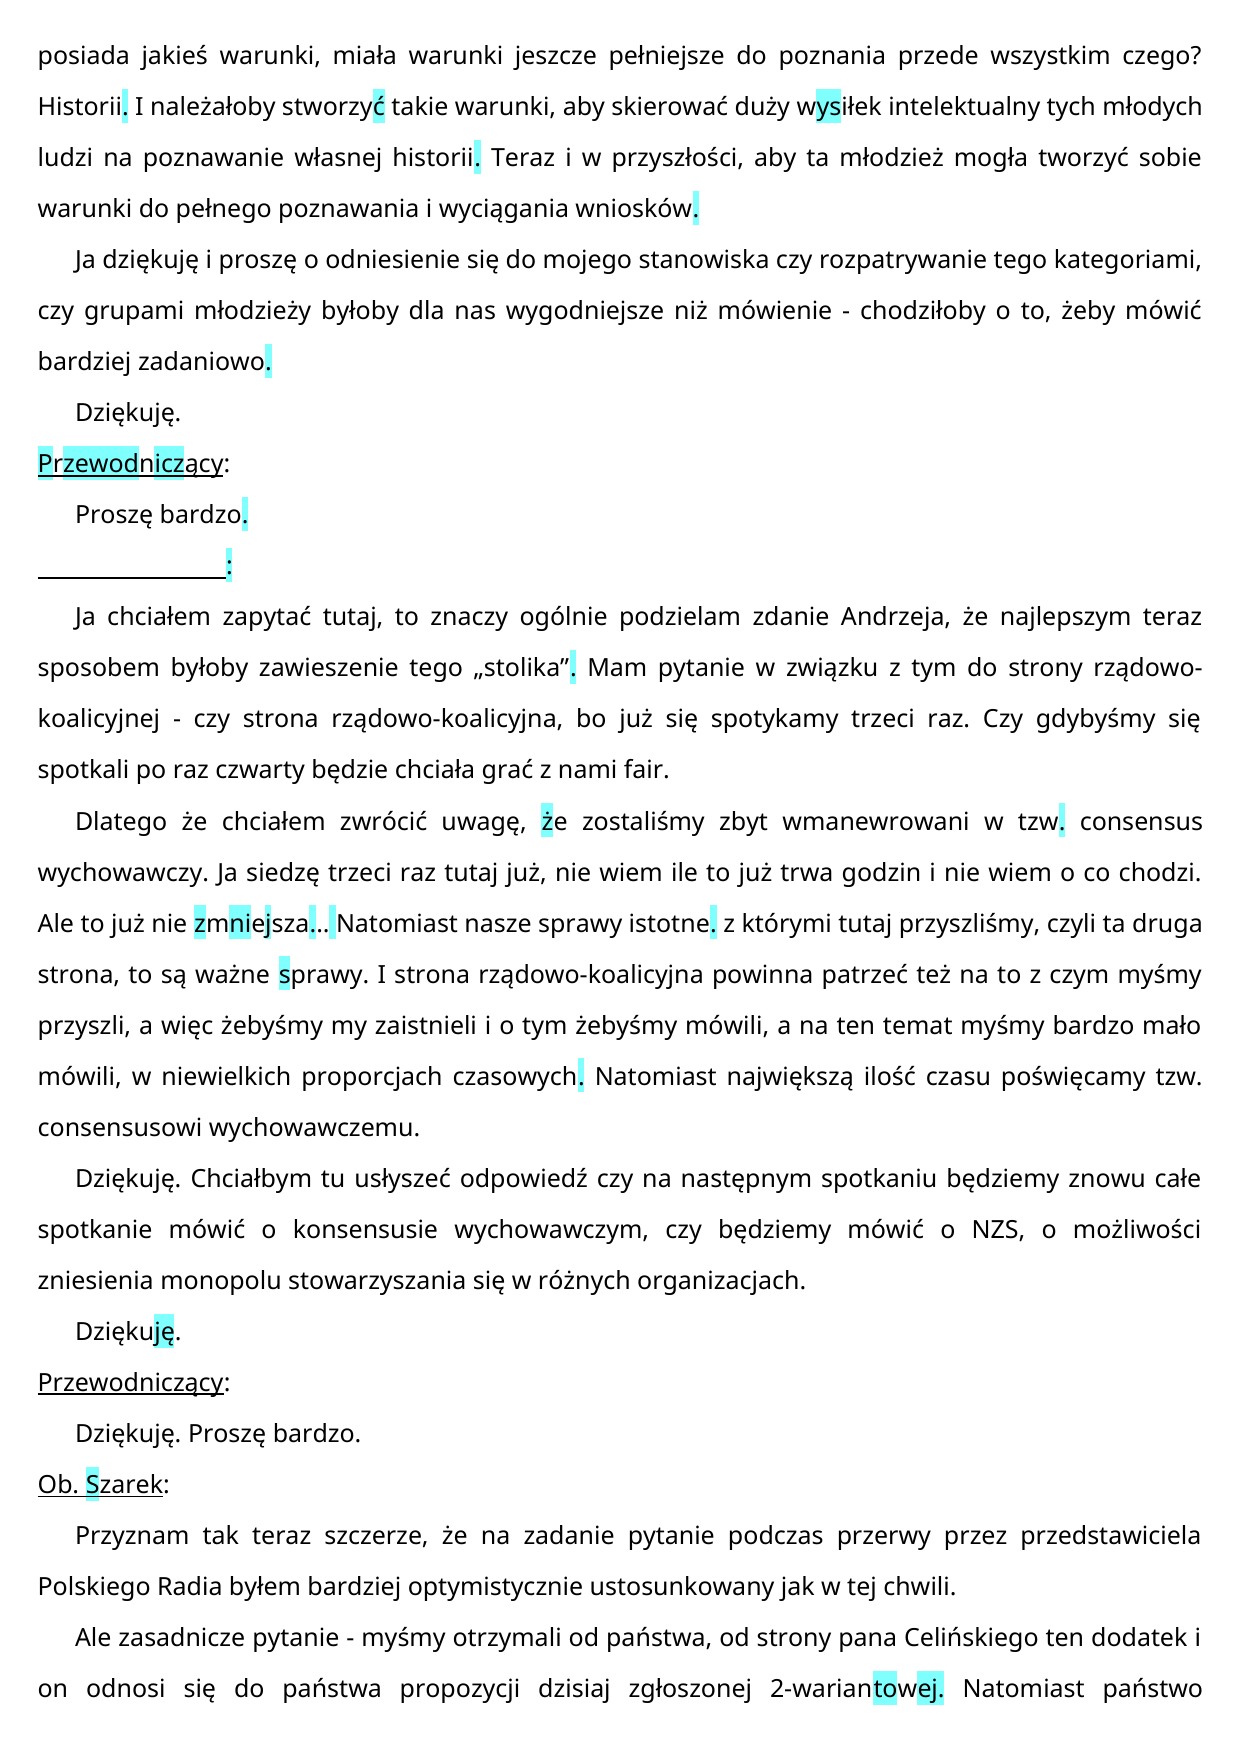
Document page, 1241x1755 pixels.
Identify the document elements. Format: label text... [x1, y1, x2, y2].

text Ob. Szarek: [37, 1467, 1203, 1501]
text Przewodniczący: [37, 446, 1203, 480]
text Przewodniczący: [37, 1364, 1203, 1399]
text Dziękuję. Chciałbym tu usłyszeć odpowiedź czy na następnym spotkaniu będziemy znowu całe spotkanie mówić o konsensusie wychowawczym, czy będziemy mówić o NZS, o możliwości zniesienia monopolu stowarzyszania się w różnych organizacjach. [37, 1160, 1203, 1297]
text : [37, 548, 1203, 582]
text Przyznam tak teraz szczerze, że na zadanie pytanie podczas przerwy przez przedstawiciela Polskiego Radia byłem bardziej optymistycznie ustosunkowany jak w tej chwili. [37, 1518, 1203, 1603]
text Dziękuję. Proszę bardzo. [37, 1416, 1203, 1450]
text Proszę bardzo. [37, 497, 1203, 531]
text Ja dziękuję i proszę o odniesienie się do mojego stanowiska czy rozpatrywanie tego kategoriami, czy grupami młodzieży byłoby dla nas wygodniejsze niż mówienie - chodziłoby o to, żeby mówić bardziej zadaniowo. [37, 242, 1203, 378]
text Dlatego że chciałem zwrócić uwagę, że zostaliśmy zbyt wmanewrowani w tzw. consensus wychowawczy. Ja siedzę trzeci raz tutaj już, nie wiem ile to już trwa godzin i nie wiem o co chodzi. Ale to już nie zmniejsza... Natomiast nasze sprawy istotne. z którymi tutaj przyszliśmy, czyli ta druga strona, to są ważne sprawy. I strona rządowo-koalicyjna powinna patrzeć też na to z czym myśmy przyszli, a więc żebyśmy my zaistnieli i o tym żebyśmy mówili, a na ten temat myśmy bardzo mało mówili, w niewielkich proporcjach czasowych. Natomiast największą ilość czasu poświęcamy tzw. consensusowi wychowawczemu. [37, 803, 1203, 1143]
text Ale zasadnicze pytanie - myśmy otrzymali od państwa, od strony pana Celińskiego ten dodatek i on odnosi się do państwa propozycji dzisiaj zgłoszonej 2-wariantowej. Natomiast państwo [37, 1620, 1203, 1705]
text posiada jakieś warunki, miała warunki jeszcze pełniejsze do poznania przede wszystkim czego? Historii. I należałoby stworzyć takie warunki, aby skierować duży wysiłek intelektualny tych młodych ludzi na poznawanie własnej historii. Teraz i w przyszłości, aby ta młodzież mogła tworzyć sobie warunki do pełnego poznawania i wyciągania wniosków. [37, 37, 1203, 225]
text Ja chciałem zapytać tutaj, to znaczy ogólnie podzielam zdanie Andrzeja, że najlepszym teraz sposobem byłoby zawieszenie tego „stolika”. Mam pytanie w związku z tym do strony rządowo-koalicyjnej - czy strona rządowo-koalicyjna, bo już się spotykamy trzeci raz. Czy gdybyśmy się spotkali po raz czwarty będzie chciała grać z nami fair. [37, 599, 1203, 786]
text Dziękuję. [37, 395, 1203, 429]
text Dziękuję. [37, 1313, 1203, 1348]
